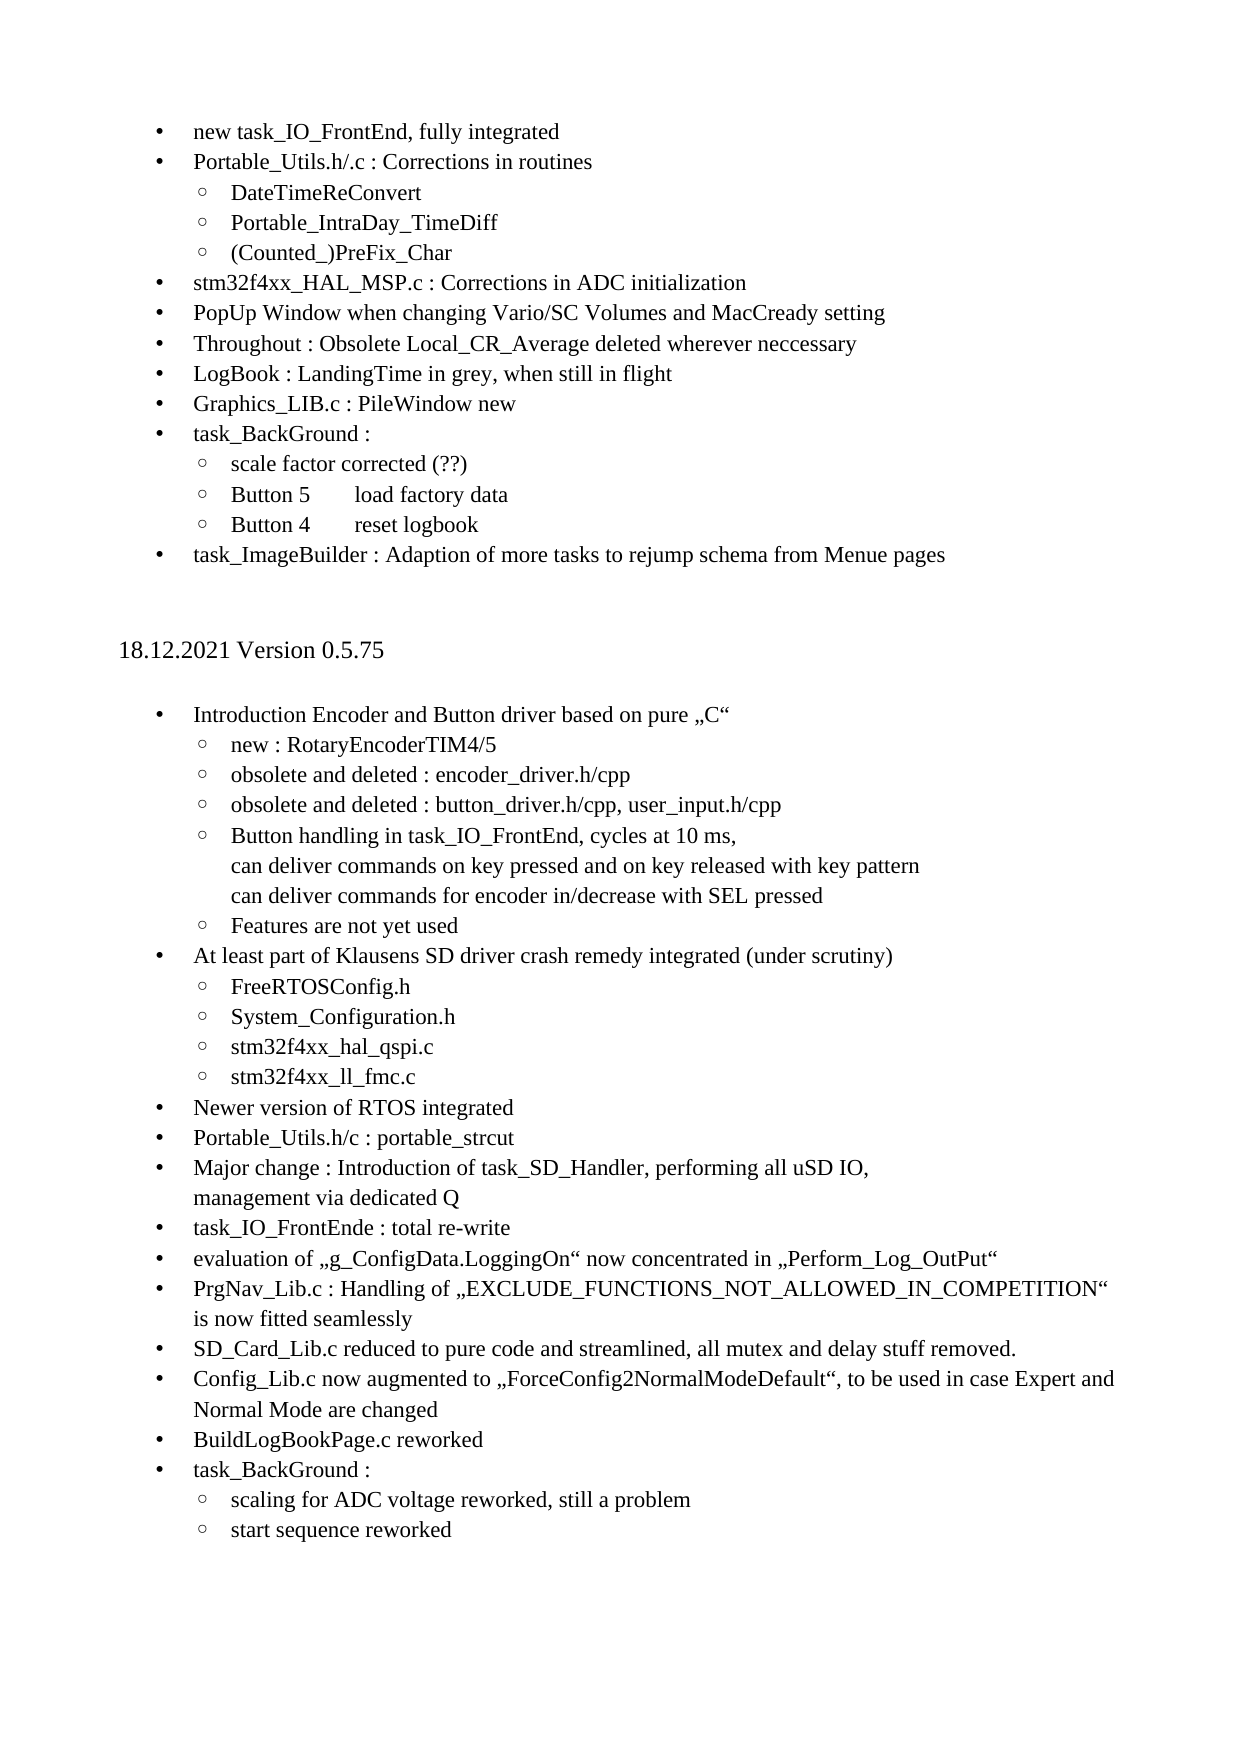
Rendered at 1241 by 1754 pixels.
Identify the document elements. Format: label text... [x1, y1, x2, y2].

list Portable_Utils.h/c : portable_strcut [156, 1124, 1122, 1150]
list Graphics_LIB.c : PileWindow new [156, 390, 1122, 416]
list stm32f4xx_ll_fmc.c [193, 1063, 1122, 1090]
list PopUp Window when changing Vario/SC Volumes and MacCready setting [156, 299, 1122, 326]
list Features are not yet used [193, 912, 1122, 939]
list PrgNav_Lib.c : Handling of „EXCLUDE_FUNCTIONS_NOT_ALLOWED_IN_COMPETITION“ is now fitted seamlessly [156, 1275, 1122, 1331]
list new task_IO_FrontEnd, fully integrated [156, 118, 1122, 144]
list task_BackGround : [156, 1456, 1122, 1482]
list scaling for ADC voltage reworked, still a problem [193, 1486, 1122, 1513]
list evaluation of „g_ConfigData.LoggingOn“ now concentrated in „Perform_Log_OutPut“ [156, 1245, 1122, 1271]
list BuildLogBookPage.c reworked [156, 1426, 1122, 1452]
list Major change : Introduction of task_SD_Handler, performing all uSD IO, management via dedicated Q [156, 1154, 1122, 1211]
list SD_Card_Lib.c reduced to pure code and streamlined, all mutex and delay stuff removed. [156, 1335, 1122, 1362]
text 18.12.2021 Version 0.5.75 [118, 635, 1122, 664]
list At least part of Klausens SD driver crash remedy integrated (under scrutiny) [156, 943, 1122, 969]
list obsolete and deleted : encoder_driver.h/cpp [193, 761, 1122, 788]
list start sequence reworked [193, 1517, 1122, 1543]
list task_ImageBuilder : Adaption of more tasks to rejump schema from Menue pages [156, 541, 1122, 600]
list scale factor corrected (??) [193, 450, 1122, 477]
list (Counted_)PreFix_Char [193, 239, 1122, 265]
list Portable_Utils.h/.c : Corrections in routines [156, 148, 1122, 175]
list Button 4 reset logbook [193, 511, 1122, 537]
list task_BackGround : [156, 420, 1122, 447]
list task_IO_FrontEnde : total re-write [156, 1214, 1122, 1241]
list obsolete and deleted : button_driver.h/cpp, user_input.h/cpp [193, 792, 1122, 818]
list Button handling in task_IO_FrontEnd, cycles at 10 ms, can deliver commands on key pressed and on key released with key pattern can deliver commands for encoder in/decrease with SEL pressed [193, 822, 1122, 908]
list Button 5 load factory data [193, 481, 1122, 507]
list FreeRTOSConfig.h [193, 973, 1122, 999]
list Portable_IntraDay_TimeDiff [193, 209, 1122, 235]
list System_Configuration.h [193, 1003, 1122, 1029]
list DateTimeReConvert [193, 178, 1122, 205]
list LogBook : LandingTime in grey, when still in flight [156, 360, 1122, 386]
list new : RotaryEncoderTIM4/5 [193, 731, 1122, 757]
list stm32f4xx_hal_qspi.c [193, 1033, 1122, 1059]
list Throughout : Obsolete Local_CR_Average deleted wherever neccessary [156, 329, 1122, 356]
list Introduction Encoder and Button driver based on pure „C“ [156, 701, 1122, 727]
list Config_Lib.c now augmented to „ForceConfig2NormalModeDefault“, to be used in case Expert and Normal Mode are changed [156, 1366, 1122, 1422]
list Newer version of RTOS integrated [156, 1094, 1122, 1120]
list stm32f4xx_HAL_MSP.c : Corrections in ADC initialization [156, 269, 1122, 296]
